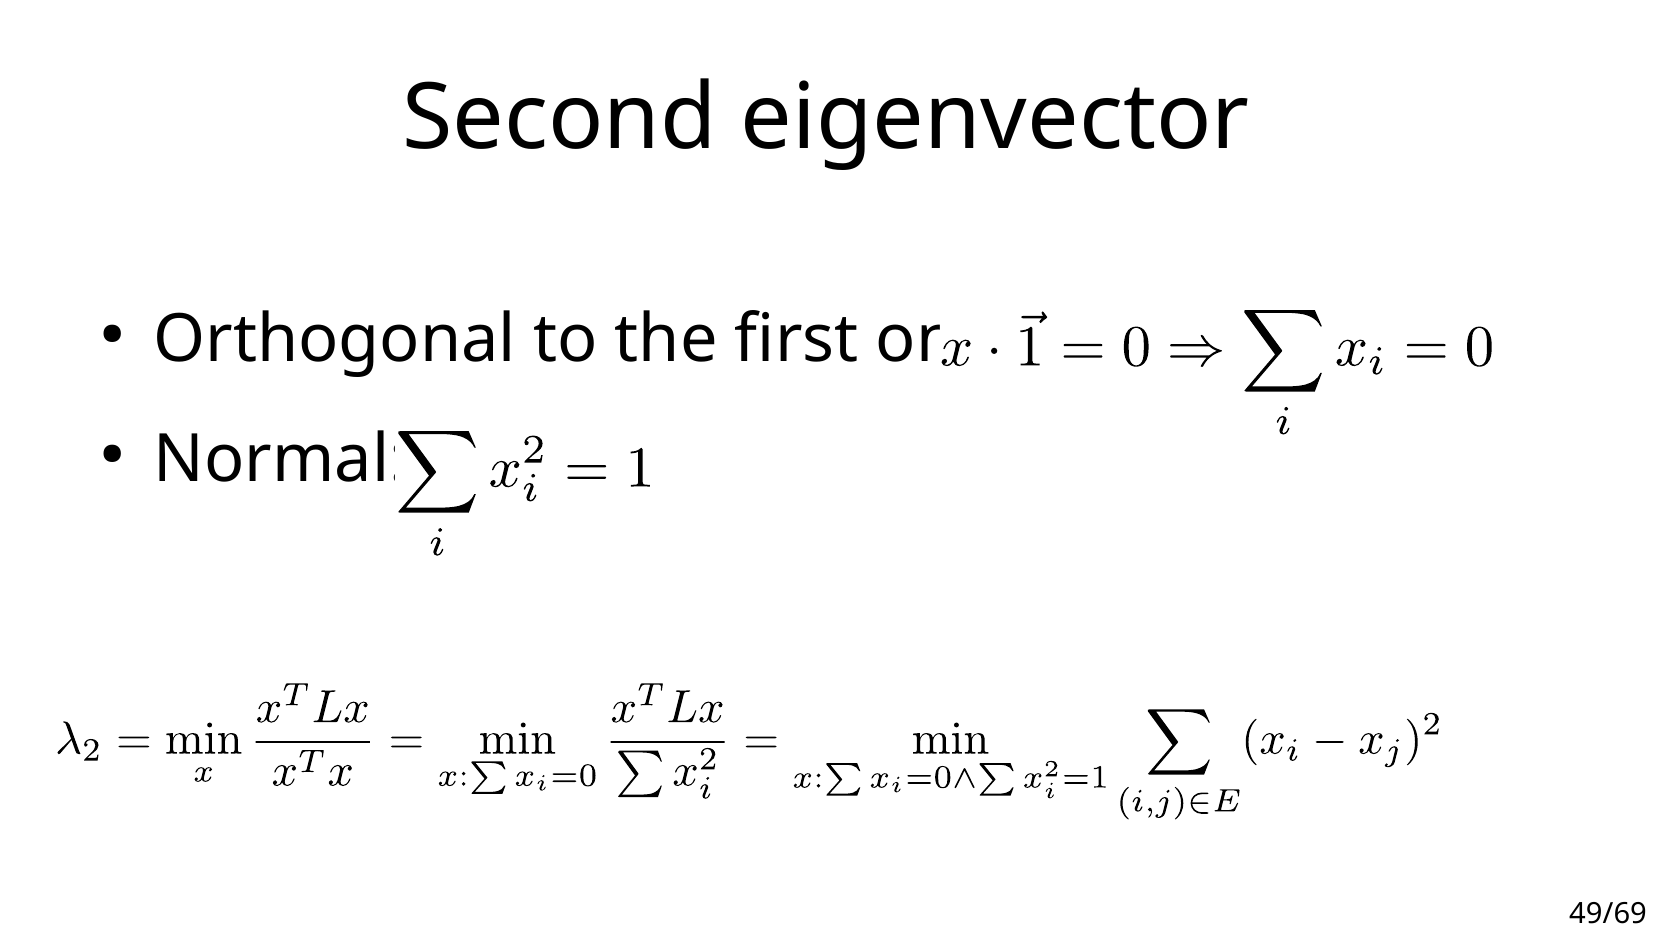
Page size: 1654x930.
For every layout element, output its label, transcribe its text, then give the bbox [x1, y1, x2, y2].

title Second eigenvector [82, 1, 1571, 225]
text_box [394, 425, 655, 556]
picture [53, 681, 1443, 822]
list Orthogonal to the first one: Normal: [82, 290, 1571, 601]
text_box [939, 304, 1495, 435]
